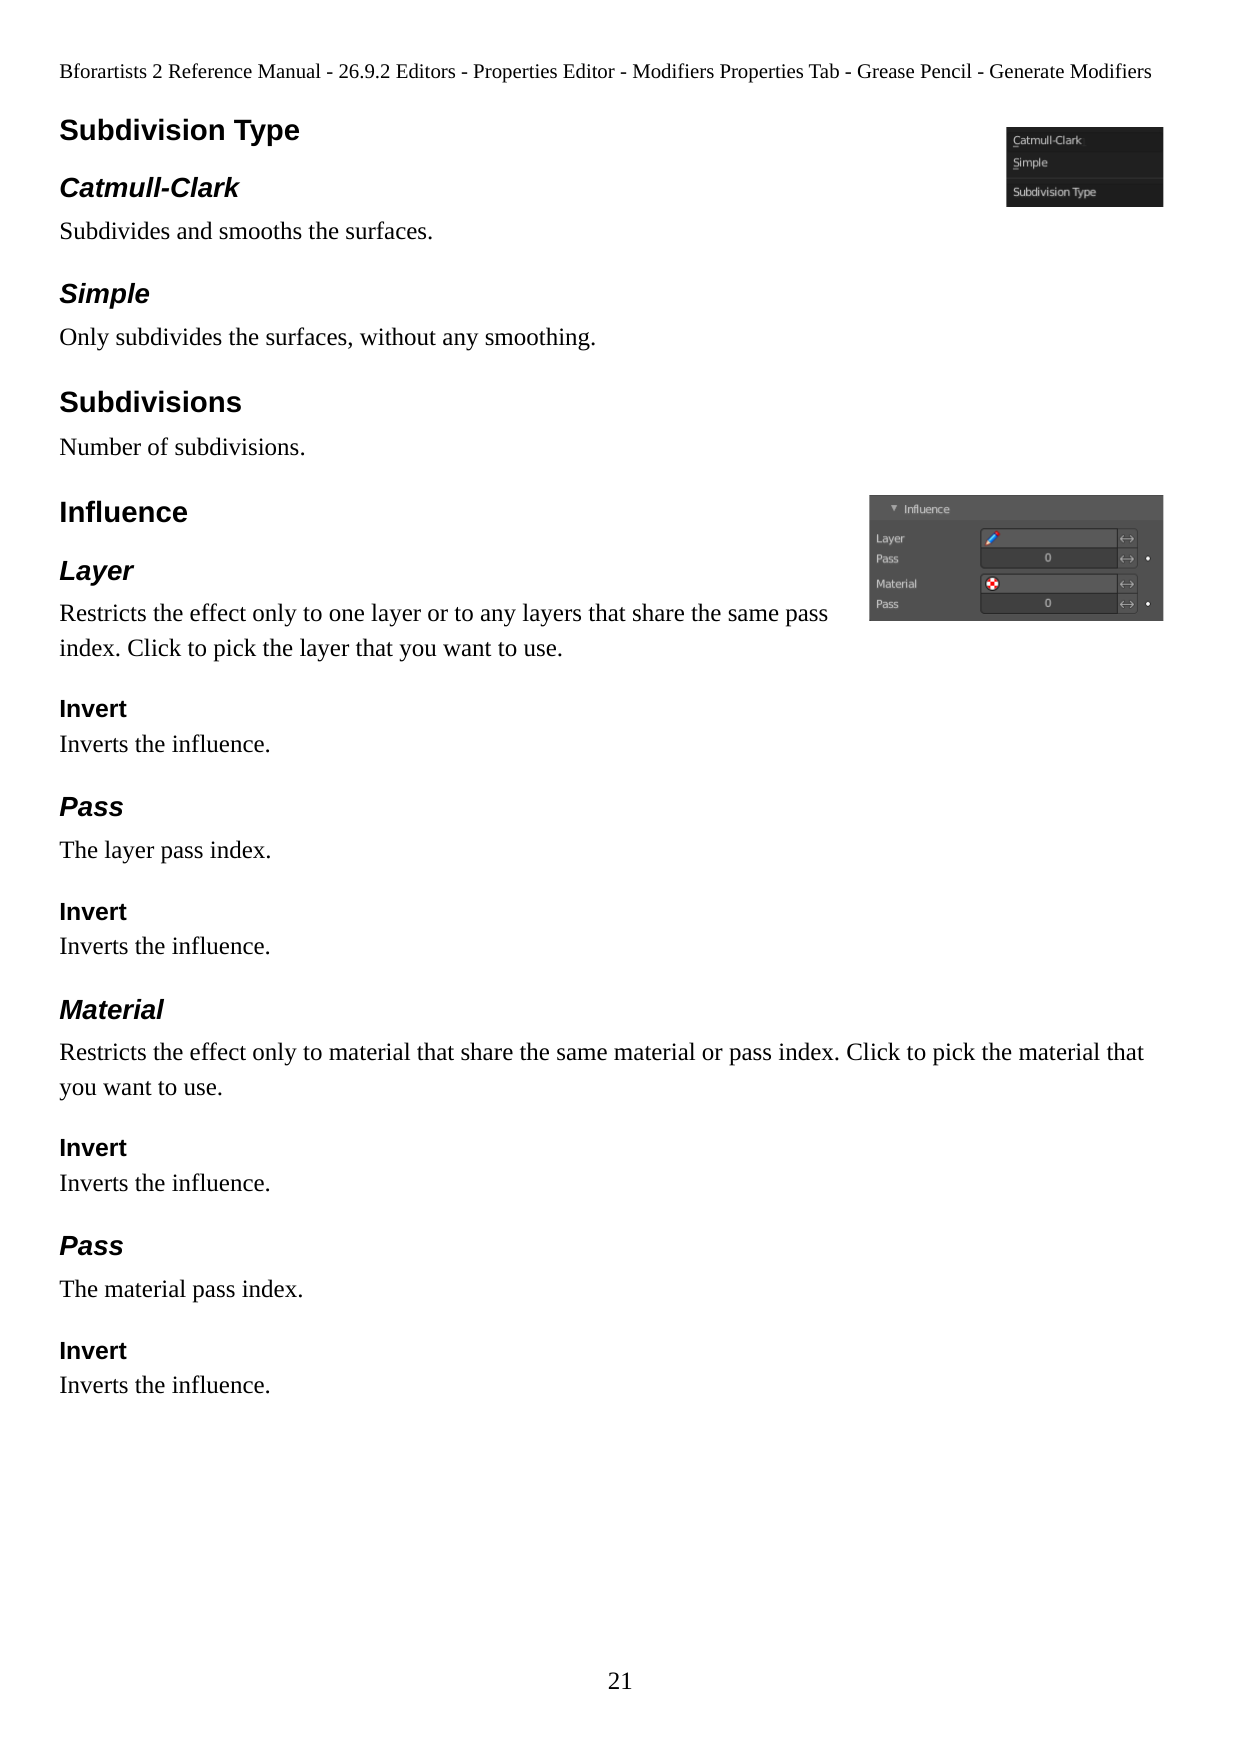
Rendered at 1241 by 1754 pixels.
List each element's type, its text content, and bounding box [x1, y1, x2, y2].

text Restricts the effect only to material that share the same material or pass index. Click to pick the material that you want to use. [59, 1037, 1181, 1101]
subtitle Pass [59, 791, 1181, 823]
text Inverts the influence. [59, 1371, 1181, 1399]
subtitle [1164, 171, 1181, 203]
subtitle Subdivision Type [59, 113, 1181, 146]
subtitle [1164, 554, 1181, 586]
subtitle Invert [59, 897, 1181, 925]
text Inverts the influence. [59, 931, 1181, 960]
picture [1006, 127, 1164, 207]
text Inverts the influence. [59, 1168, 1181, 1197]
subtitle Invert [59, 1336, 1181, 1364]
text Subdivides and smooths the surfaces. [59, 216, 1181, 244]
text Restricts the effect only to one layer or to any layers that share the same pass index. Click to pick the layer that you want to use. [59, 598, 1181, 662]
subtitle Simple [59, 277, 1181, 309]
text Inverts the influence. [59, 729, 1181, 758]
text Only subdivides the surfaces, without any smoothing. [59, 322, 1181, 350]
subtitle Subdivisions [59, 385, 1181, 419]
picture [869, 495, 1164, 621]
subtitle [1164, 495, 1181, 529]
subtitle Pass [59, 1230, 1181, 1262]
subtitle Invert [59, 694, 1181, 723]
text The material pass index. [59, 1274, 1181, 1303]
subtitle Material [59, 993, 1181, 1025]
subtitle Invert [59, 1133, 1181, 1162]
subtitle Influence [59, 495, 869, 529]
subtitle Catmull-Clark [59, 171, 1006, 203]
text Number of subdivisions. [59, 432, 1181, 460]
subtitle Layer [59, 554, 869, 586]
text The layer pass index. [59, 835, 1181, 864]
